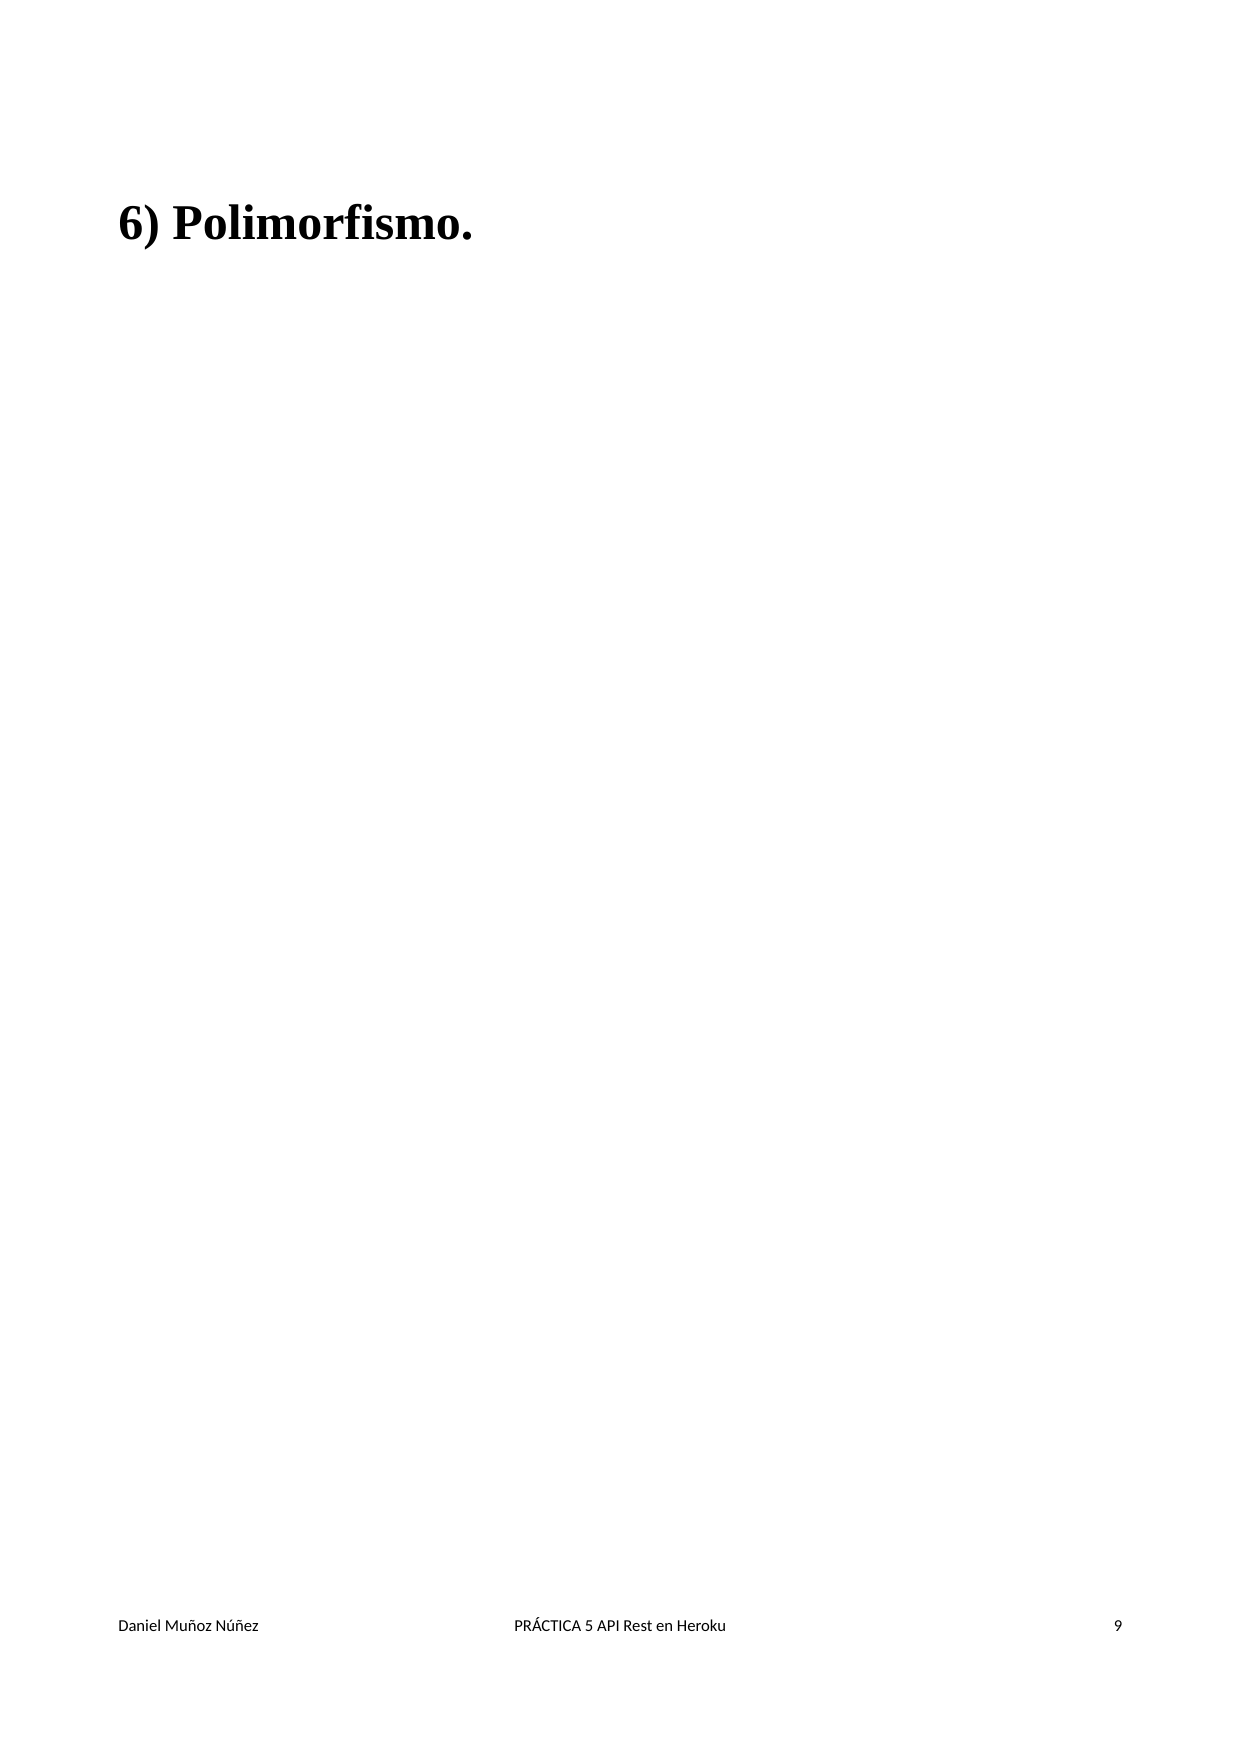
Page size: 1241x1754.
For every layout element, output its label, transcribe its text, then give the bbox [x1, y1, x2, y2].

subtitle 6) Polimorfismo. [118, 193, 1122, 250]
